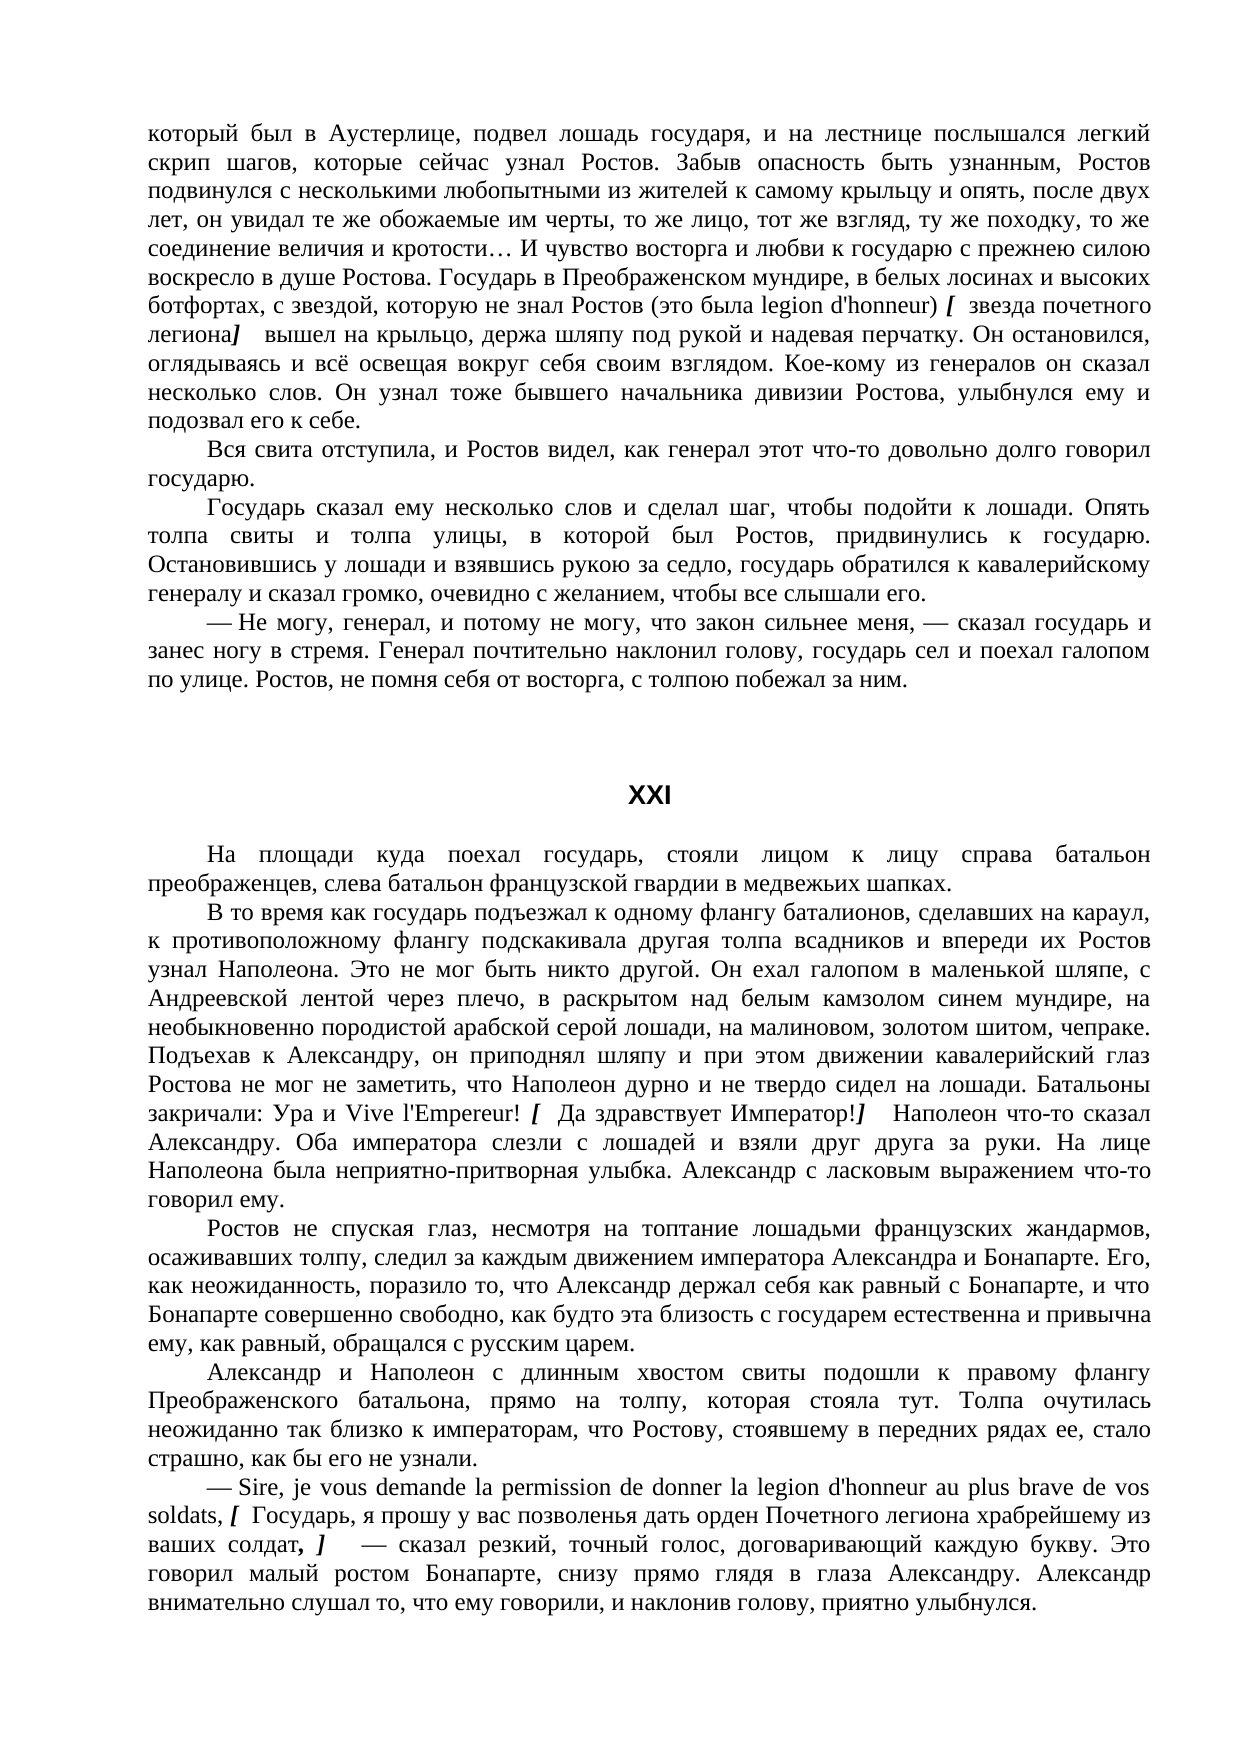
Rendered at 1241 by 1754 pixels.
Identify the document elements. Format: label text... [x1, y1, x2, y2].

text В то время как государь подъезжал к одному флангу баталионов, сделавших на караул, к противоположному флангу подскакивала другая толпа всадников и впереди их Ростов узнал Наполеона. Это не мог быть никто другой. Он ехал галопом в маленькой шляпе, с Андреевской лентой через плечо, в раскрытом над белым камзолом синем мундире, на необыкновенно породистой арабской серой лошади, на малиновом, золотом шитом, чепраке. Подъехав к Александру, он приподнял шляпу и при этом движении кавалерийский глаз Ростова не мог не заметить, что Наполеон дурно и не твердо сидел на лошади. Батальоны закричали: Ура и Vive l'Empereur! [ Да здравствует Император!] Наполеон что-то сказал Александру. Оба императора слезли с лошадей и взяли друг друга за руки. На лице Наполеона была неприятно-притворная улыбка. Александр с ласковым выражением что-то говорил ему. [148, 897, 1152, 1213]
text который был в Аустерлице, подвел лошадь государя, и на лестнице послышался легкий скрип шагов, которые сейчас узнал Ростов. Забыв опасность быть узнанным, Ростов подвинулся с несколькими любопытными из жителей к самому крыльцу и опять, после двух лет, он увидал те же обожаемые им черты, то же лицо, тот же взгляд, ту же походку, то же соединение величия и кротости… И чувство восторга и любви к государю с прежнею силою воскресло в душе Ростова. Государь в Преображенском мундире, в белых лосинах и высоких ботфортах, с звездой, которую не знал Ростов (это была legion d'honneur) [ звезда почетного легиона] вышел на крыльцо, держа шляпу под рукой и надевая перчатку. Он остановился, оглядываясь и всё освещая вокруг себя своим взглядом. Кое-кому из генералов он сказал несколько слов. Он узнал тоже бывшего начальника дивизии Ростова, улыбнулся ему и подозвал его к себе. [148, 118, 1152, 434]
text Государь сказал ему несколько слов и сделал шаг, чтобы подойти к лошади. Опять толпа свиты и толпа улицы, в которой был Ростов, придвинулись к государю. Остановившись у лошади и взявшись рукою за седло, государь обратился к кавалерийскому генералу и сказал громко, очевидно с желанием, чтобы все слышали его. [148, 492, 1152, 607]
text Ростов не спуская глаз, несмотря на топтание лошадьми французских жандармов, осаживавших толпу, следил за каждым движением императора Александра и Бонапарте. Его, как неожиданность, поразило то, что Александр держал себя как равный с Бонапарте, и что Бонапарте совершенно свободно, как будто эта близость с государем естественна и привычна ему, как равный, обращался с русским царем. [148, 1213, 1152, 1357]
text Александр и Наполеон с длинным хвостом свиты подошли к правому флангу Преображенского батальона, прямо на толпу, которая стояла тут. Толпа очутилась неожиданно так близко к императорам, что Ростову, стоявшему в передних рядах ее, стало страшно, как бы его не узнали. [148, 1357, 1152, 1472]
subtitle XXI [148, 779, 1152, 811]
text На площади куда поехал государь, стояли лицом к лицу справа батальон преображенцев, слева батальон французской гвардии в медвежьих шапках. [148, 839, 1152, 897]
text — Не могу, генерал, и потому не могу, что закон сильнее меня, — сказал государь и занес ногу в стремя. Генерал почтительно наклонил голову, государь сел и поехал галопом по улице. Ростов, не помня себя от восторга, с толпою побежал за ним. [148, 607, 1152, 693]
text Вся свита отступила, и Ростов видел, как генерал этот что-то довольно долго говорил государю. [148, 434, 1152, 492]
text — Sire, je vous demande la permission de donner la legion d'honneur au plus brave de vos soldats, [ Государь, я прошу у вас позволенья дать орден Почетного легиона храбрейшему из ваших солдат, ] — сказал резкий, точный голос, договаривающий каждую букву. Это говорил малый ростом Бонапарте, снизу прямо глядя в глаза Александру. Александр внимательно слушал то, что ему говорили, и наклонив голову, приятно улыбнулся. [148, 1472, 1152, 1616]
